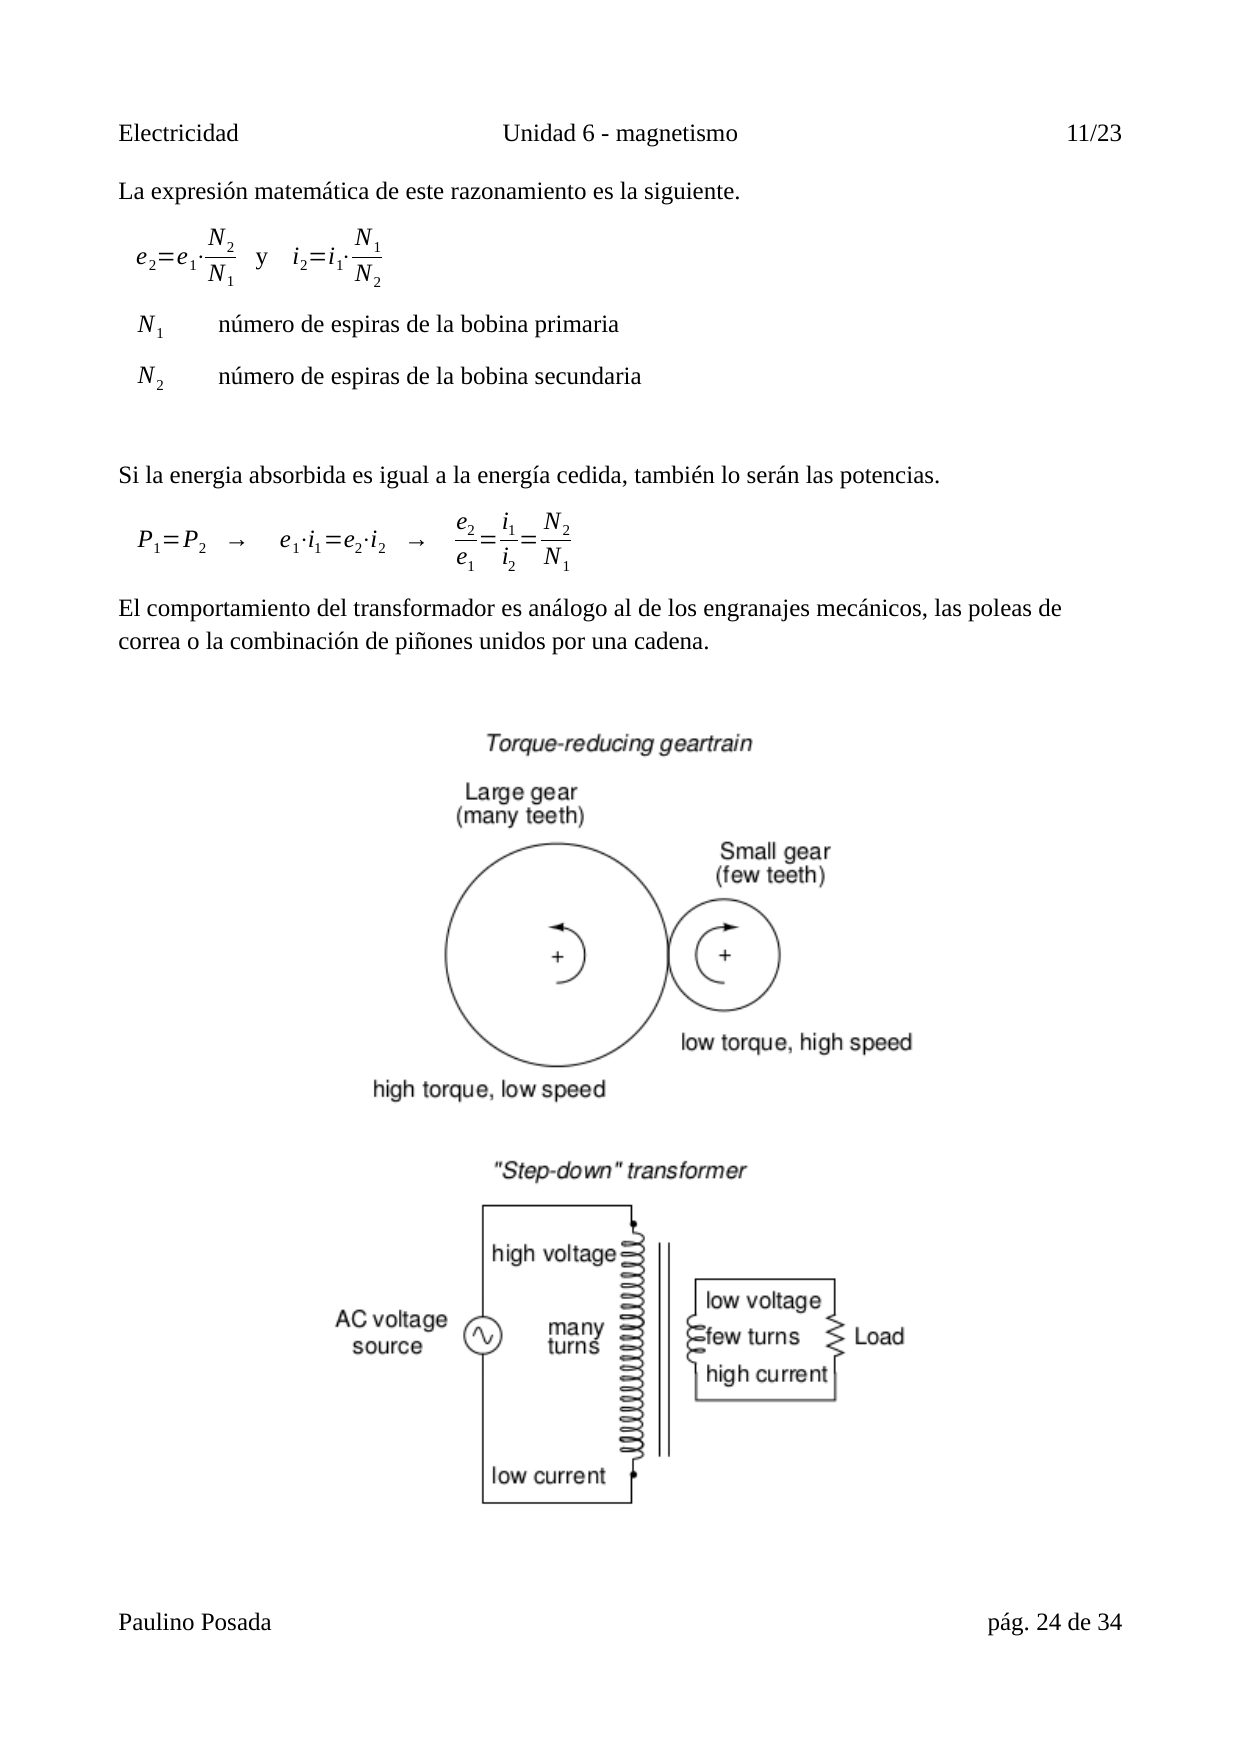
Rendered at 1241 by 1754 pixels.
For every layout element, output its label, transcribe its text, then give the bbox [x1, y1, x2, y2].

text El comportamiento del transformador es análogo al de los engranajes mecánicos, las poleas de correa o la combinación de piñones unidos por una cadena. [118, 593, 1122, 654]
text número de espiras de la bobina primaria [118, 309, 1122, 342]
text Si la energia absorbida es igual a la energía cedida, también lo serán las potencias. [118, 460, 1122, 488]
text La expresión matemática de este razonamiento es la siguiente. [118, 176, 1122, 205]
picture [301, 721, 939, 1515]
text y [118, 224, 1122, 291]
text → → [118, 507, 1122, 574]
text número de espiras de la bobina secundaria [118, 361, 1122, 393]
